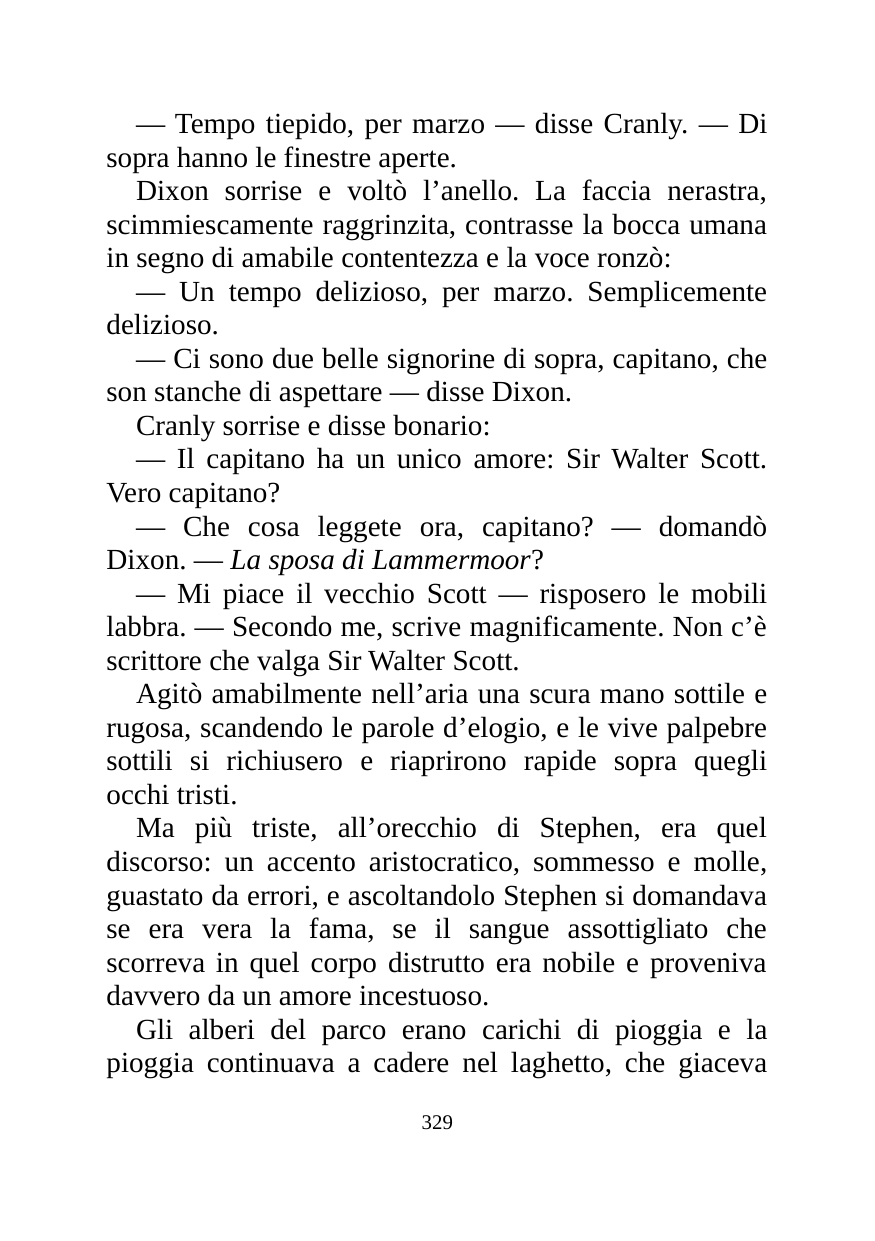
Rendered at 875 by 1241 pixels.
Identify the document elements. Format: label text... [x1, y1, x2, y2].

text — Mi piace il vecchio Scott — risposero le mobili labbra. — Secondo me, scrive magnificamente. Non c’è scrittore che valga Sir Walter Scott. [106, 576, 768, 676]
text Ma più triste, all’orecchio di Stephen, era quel discorso: un accento aristocratico, sommesso e molle, guastato da errori, e ascoltandolo Stephen si domandava se era vera la fama, se il sangue assottigliato che scorreva in quel corpo distrutto era nobile e proveniva davvero da un amore incestuoso. [106, 811, 768, 1012]
text Cranly sorrise e disse bonario: [106, 408, 768, 442]
text — Il capitano ha un unico amore: Sir Walter Scott. Vero capitano? [106, 442, 768, 509]
text Agitò amabilmente nell’aria una scura mano sottile e rugosa, scandendo le parole d’elogio, e le vive palpebre sottili si richiusero e riaprirono rapide sopra quegli occhi tristi. [106, 676, 768, 811]
text — Tempo tiepido, per marzo — disse Cranly. — Di sopra hanno le finestre aperte. [106, 106, 768, 173]
text Gli alberi del parco erano carichi di pioggia e la pioggia continuava a cadere nel laghetto, che giaceva [106, 1012, 768, 1079]
text — Ci sono due belle signorine di sopra, capitano, che son stanche di aspettare — disse Dixon. [106, 341, 768, 408]
text — Un tempo delizioso, per marzo. Semplicemente delizioso. [106, 274, 768, 341]
text — Che cosa leggete ora, capitano? — domandò Dixon. — La sposa di Lammermoor? [106, 509, 768, 576]
text Dixon sorrise e voltò l’anello. La faccia nerastra, scimmiescamente raggrinzita, contrasse la bocca umana in segno di amabile contentezza e la voce ronzò: [106, 173, 768, 274]
